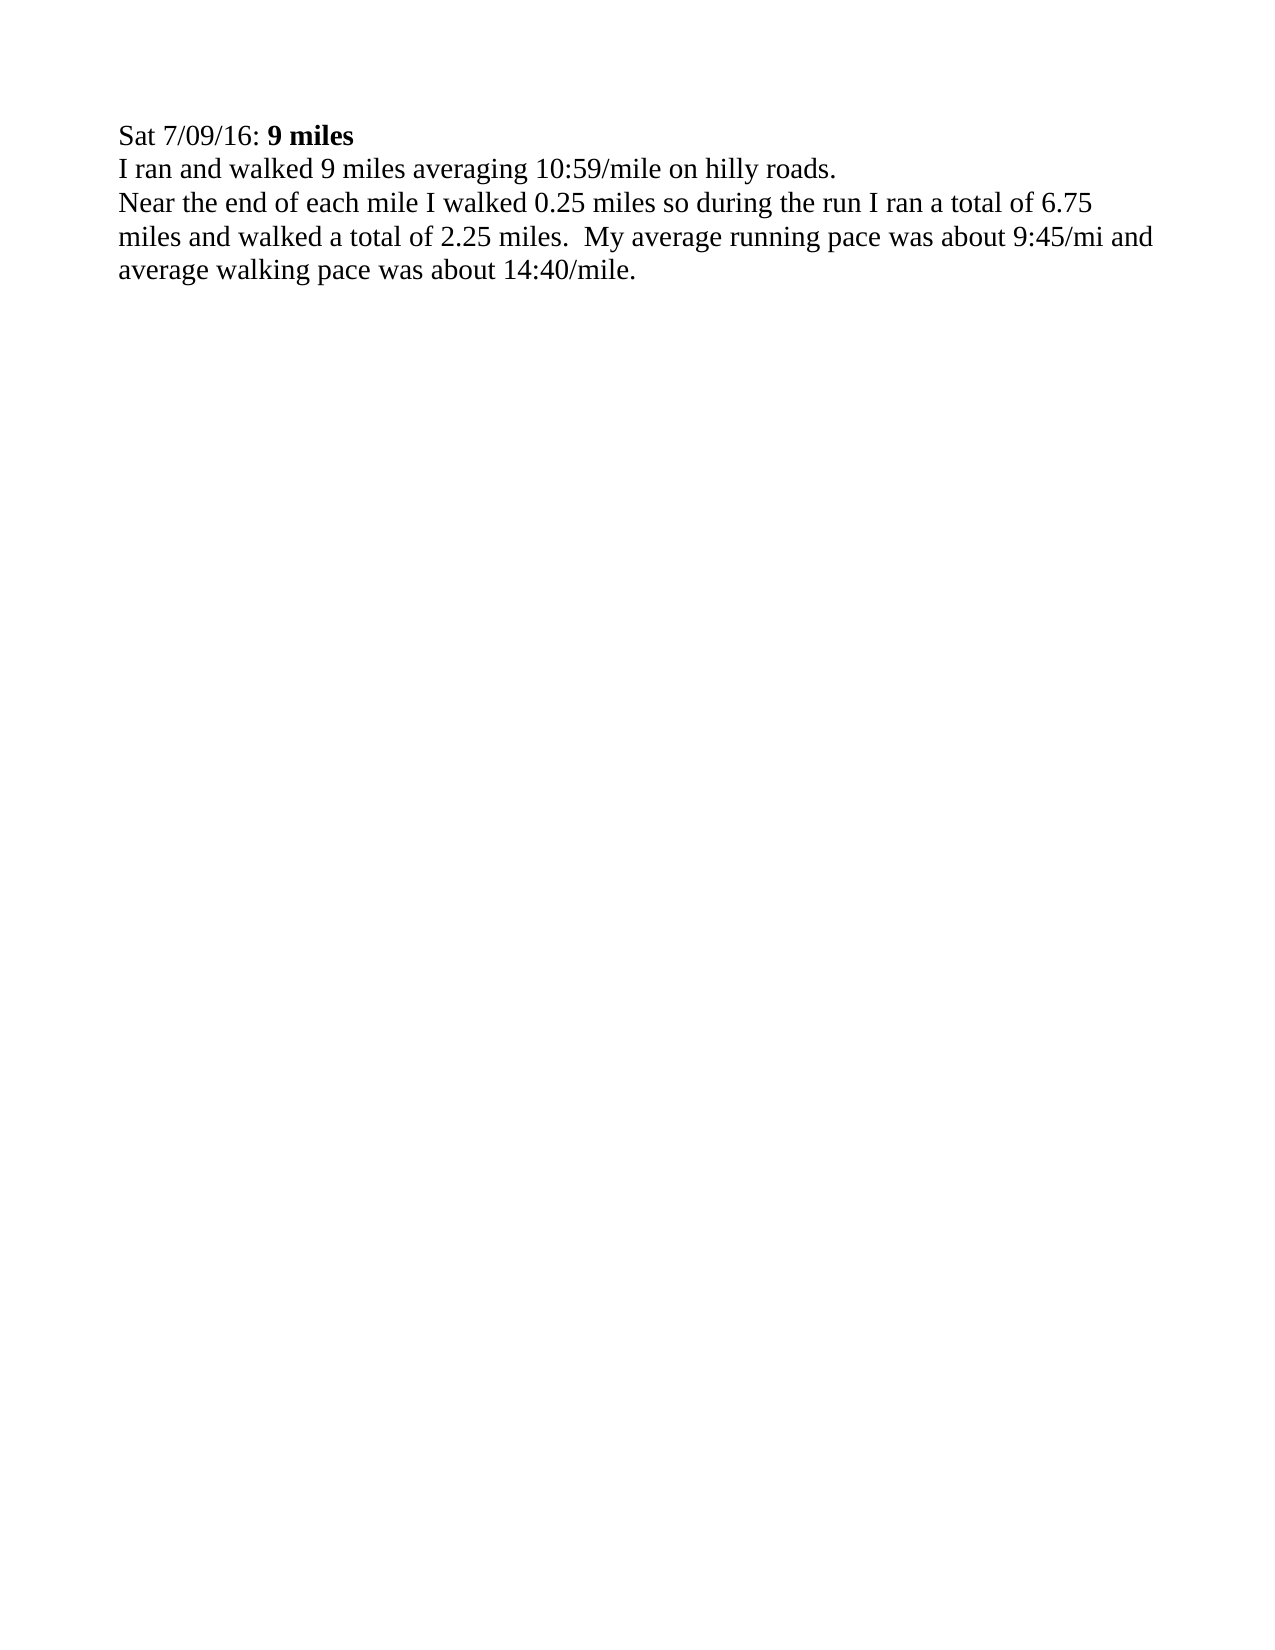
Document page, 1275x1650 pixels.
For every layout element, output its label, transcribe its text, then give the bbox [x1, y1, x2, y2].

text Near the end of each mile I walked 0.25 miles so during the run I ran a total of 6.75 miles and walked a total of 2.25 miles. My average running pace was about 9:45/mi and average walking pace was about 14:40/mile. [118, 185, 1157, 286]
text I ran and walked 9 miles averaging 10:59/mile on hilly roads. [118, 152, 1157, 185]
text Sat 7/09/16: 9 miles [118, 118, 1157, 152]
